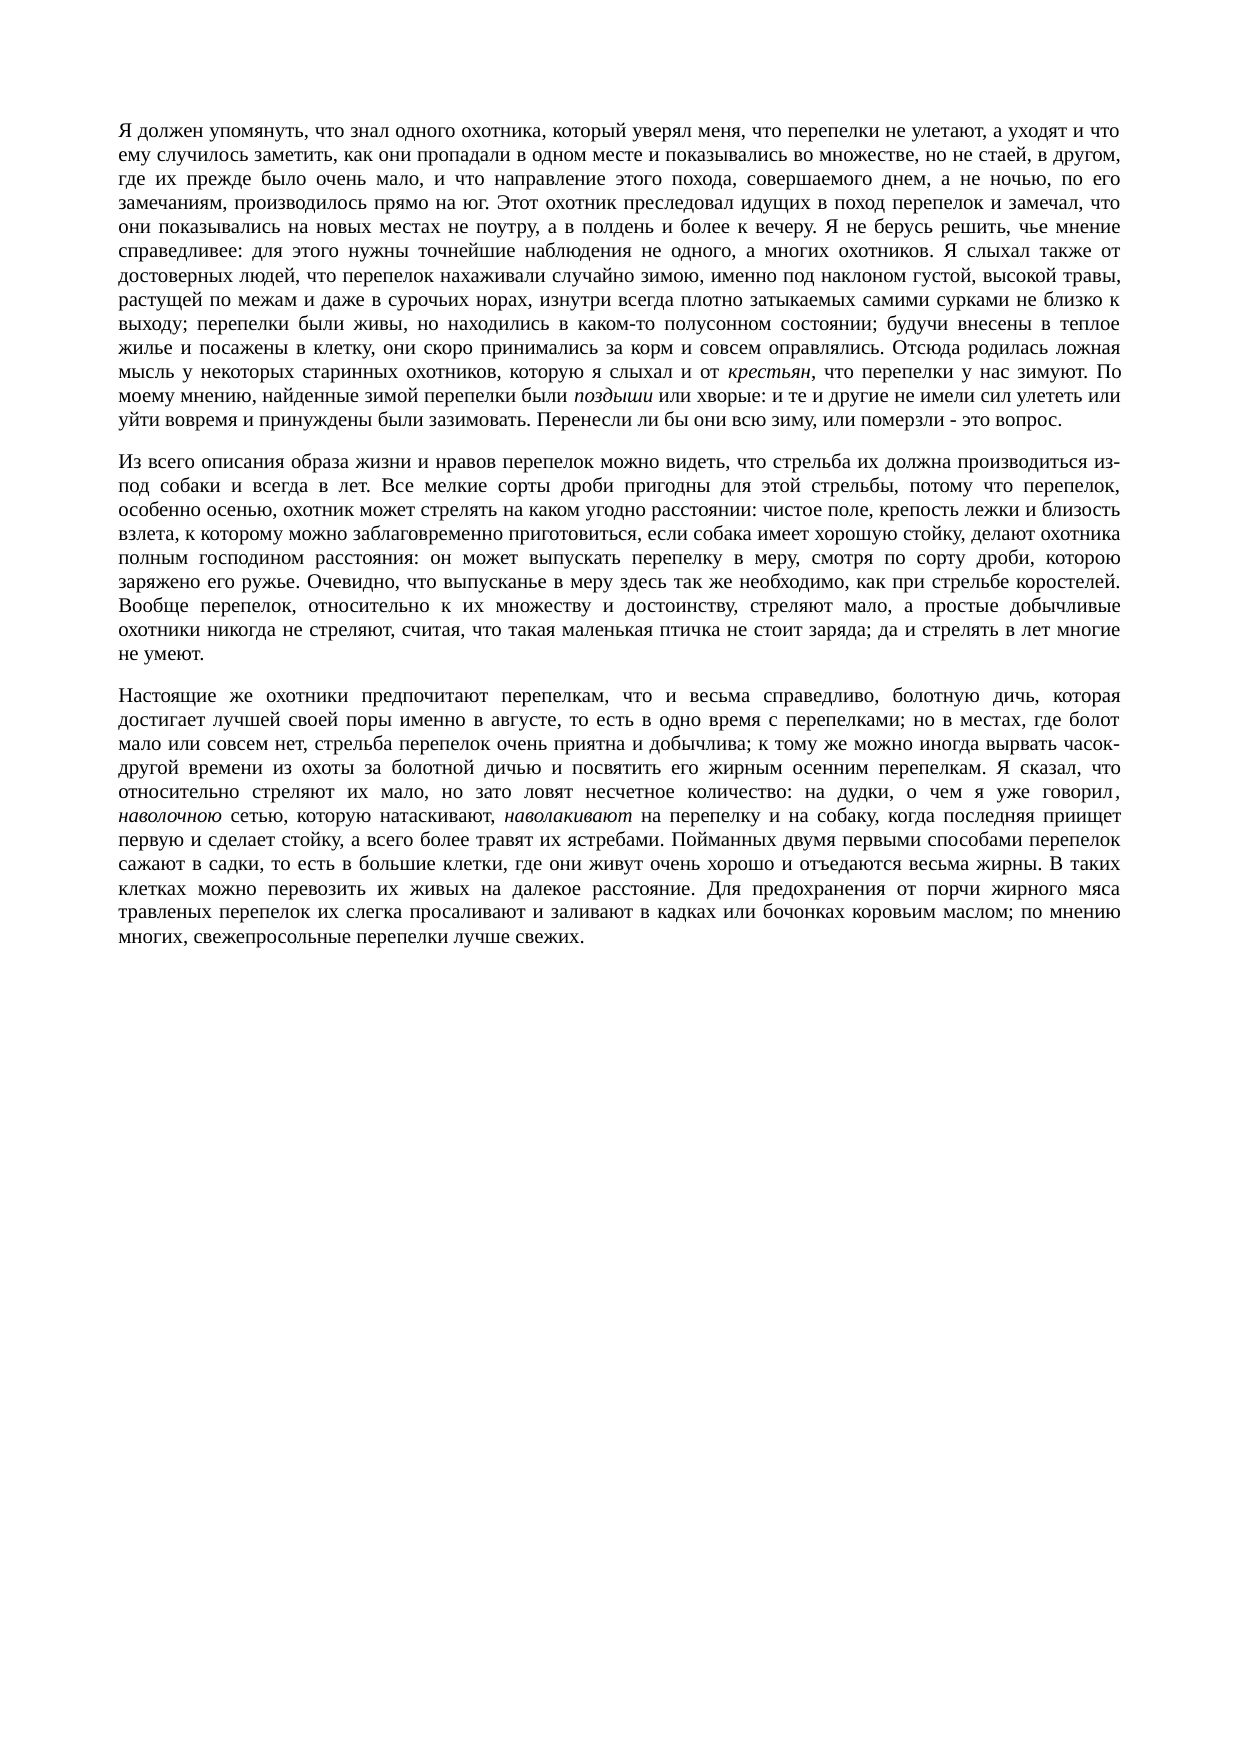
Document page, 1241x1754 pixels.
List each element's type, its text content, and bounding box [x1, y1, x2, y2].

text Я должен упомянуть, что знал одного охотника, который уверял меня, что перепелки не улетают, а уходят и что ему случилось заметить, как они пропадали в одном месте и показывались во множестве, но не стаей, в другом, где их прежде было очень мало, и что направление этого похода, совершаемого днем, а не ночью, по его замечаниям, производилось прямо на юг. Этот охотник преследовал идущих в поход перепелок и замечал, что они показывались на новых местах не поутру, а в полдень и более к вечеру. Я не берусь решить, чье мнение справедливее: для этого нужны точнейшие наблюдения не одного, а многих охотников. Я слыхал также от достоверных людей, что перепелок нахаживали случайно зимою, именно под наклоном густой, высокой травы, растущей по межам и даже в сурочьих норах, изнутри всегда плотно затыкаемых самими сурками не близко к выходу; перепелки были живы, но находились в каком-то полусонном состоянии; будучи внесены в теплое жилье и посажены в клетку, они скоро принимались за корм и совсем оправлялись. Отсюда родилась ложная мысль у некоторых старинных охотников, которую я слыхал и от крестьян, что перепелки у нас зимуют. По моему мнению, найденные зимой перепелки были поздыши или хворые: и те и другие не имели сил улететь или уйти вовремя и принуждены были зазимовать. Перенесли ли бы они всю зиму, или померзли - это вопрос. [118, 118, 1122, 431]
text Настоящие же охотники предпочитают перепелкам, что и весьма справедливо, болотную дичь, которая достигает лучшей своей поры именно в августе, то есть в одно время с перепелками; но в местах, где болот мало или совсем нет, стрельба перепелок очень приятна и добычлива; к тому же можно иногда вырвать часок-другой времени из охоты за болотной дичью и посвятить его жирным осенним перепелкам. Я сказал, что относительно стреляют их мало, но зато ловят несчетное количество: на дудки, о чем я уже говорил, наволочною сетью, которую натаскивают, наволакивают на перепелку и на собаку, когда последняя приищет первую и сделает стойку, а всего более травят их ястребами. Пойманных двумя первыми способами перепелок сажают в садки, то есть в большие клетки, где они живут очень хорошо и отъедаются весьма жирны. В таких клетках можно перевозить их живых на далекое расстояние. Для предохранения от порчи жирного мяса травленых перепелок их слегка просаливают и заливают в кадках или бочонках коровьим маслом; по мнению многих, свежепросольные перепелки лучше свежих. [118, 683, 1122, 948]
text Из всего описания образа жизни и нравов перепелок можно видеть, что стрельба их должна производиться из-под собаки и всегда в лет. Все мелкие сорты дроби пригодны для этой стрельбы, потому что перепелок, особенно осенью, охотник может стрелять на каком угодно расстоянии: чистое поле, крепость лежки и близость взлета, к которому можно заблаговременно приготовиться, если собака имеет хорошую стойку, делают охотника полным господином расстояния: он может выпускать перепелку в меру, смотря по сорту дроби, которою заряжено его ружье. Очевидно, что выпусканье в меру здесь так же необходимо, как при стрельбе коростелей. Вообще перепелок, относительно к их множеству и достоинству, стреляют мало, а простые добычливые охотники никогда не стреляют, считая, что такая маленькая птичка не стоит заряда; да и стрелять в лет многие не умеют. [118, 449, 1122, 665]
